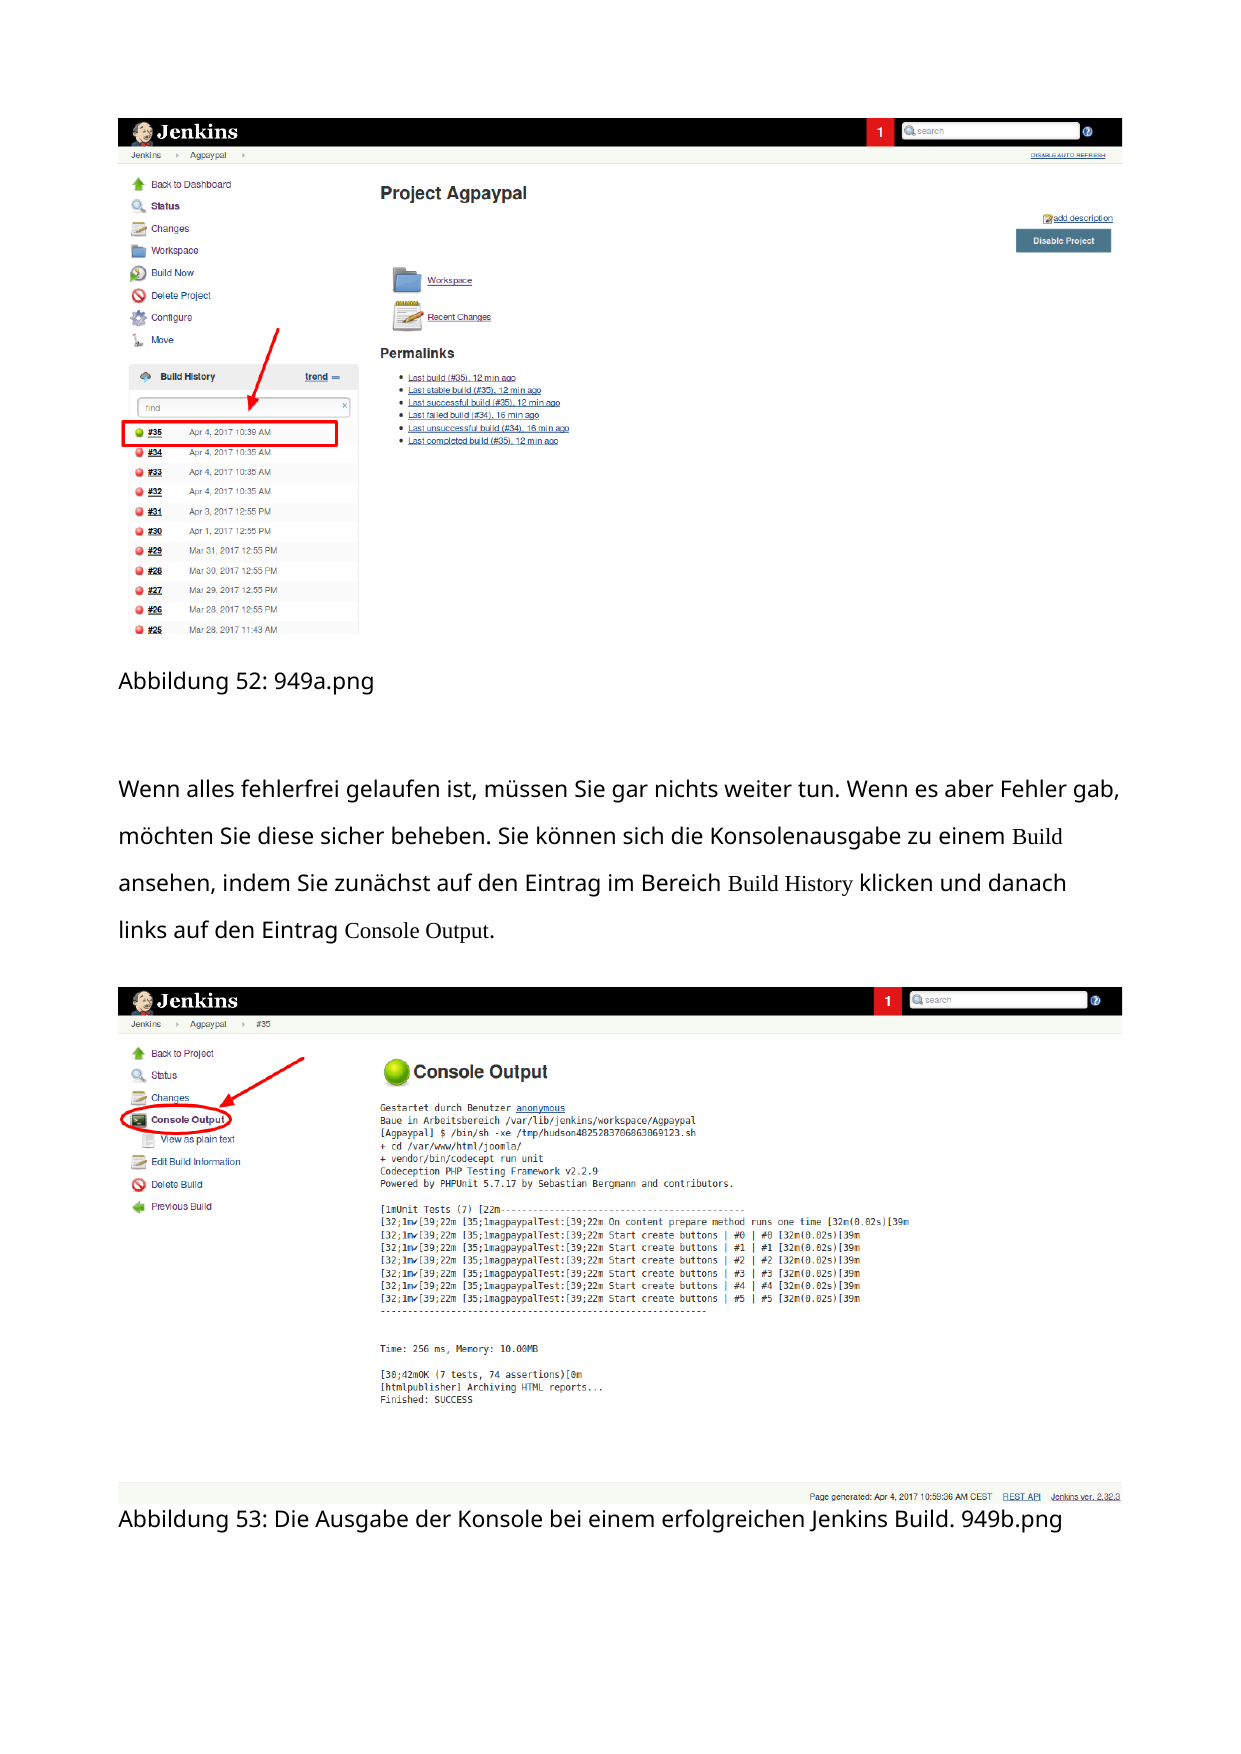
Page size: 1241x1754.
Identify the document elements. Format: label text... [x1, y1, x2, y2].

text Wenn alles fehlerfrei gelaufen ist, müssen Sie gar nichts weiter tun. Wenn es aber Fehler gab, möchten Sie diese sicher beheben. Sie können sich die Konsolenausgabe zu einem Build ansehen, indem Sie zunächst auf den Eintrag im Bereich Build History klicken und danach links auf den Eintrag Console Output. [118, 773, 1122, 945]
text Abbildung 53: Die Ausgabe der Konsole bei einem erfolgreichen Jenkins Build. 949b.png [118, 1504, 1122, 1534]
text Abbildung 52: 949a.png [118, 634, 1122, 696]
picture [118, 118, 1123, 634]
picture [118, 987, 1123, 1504]
